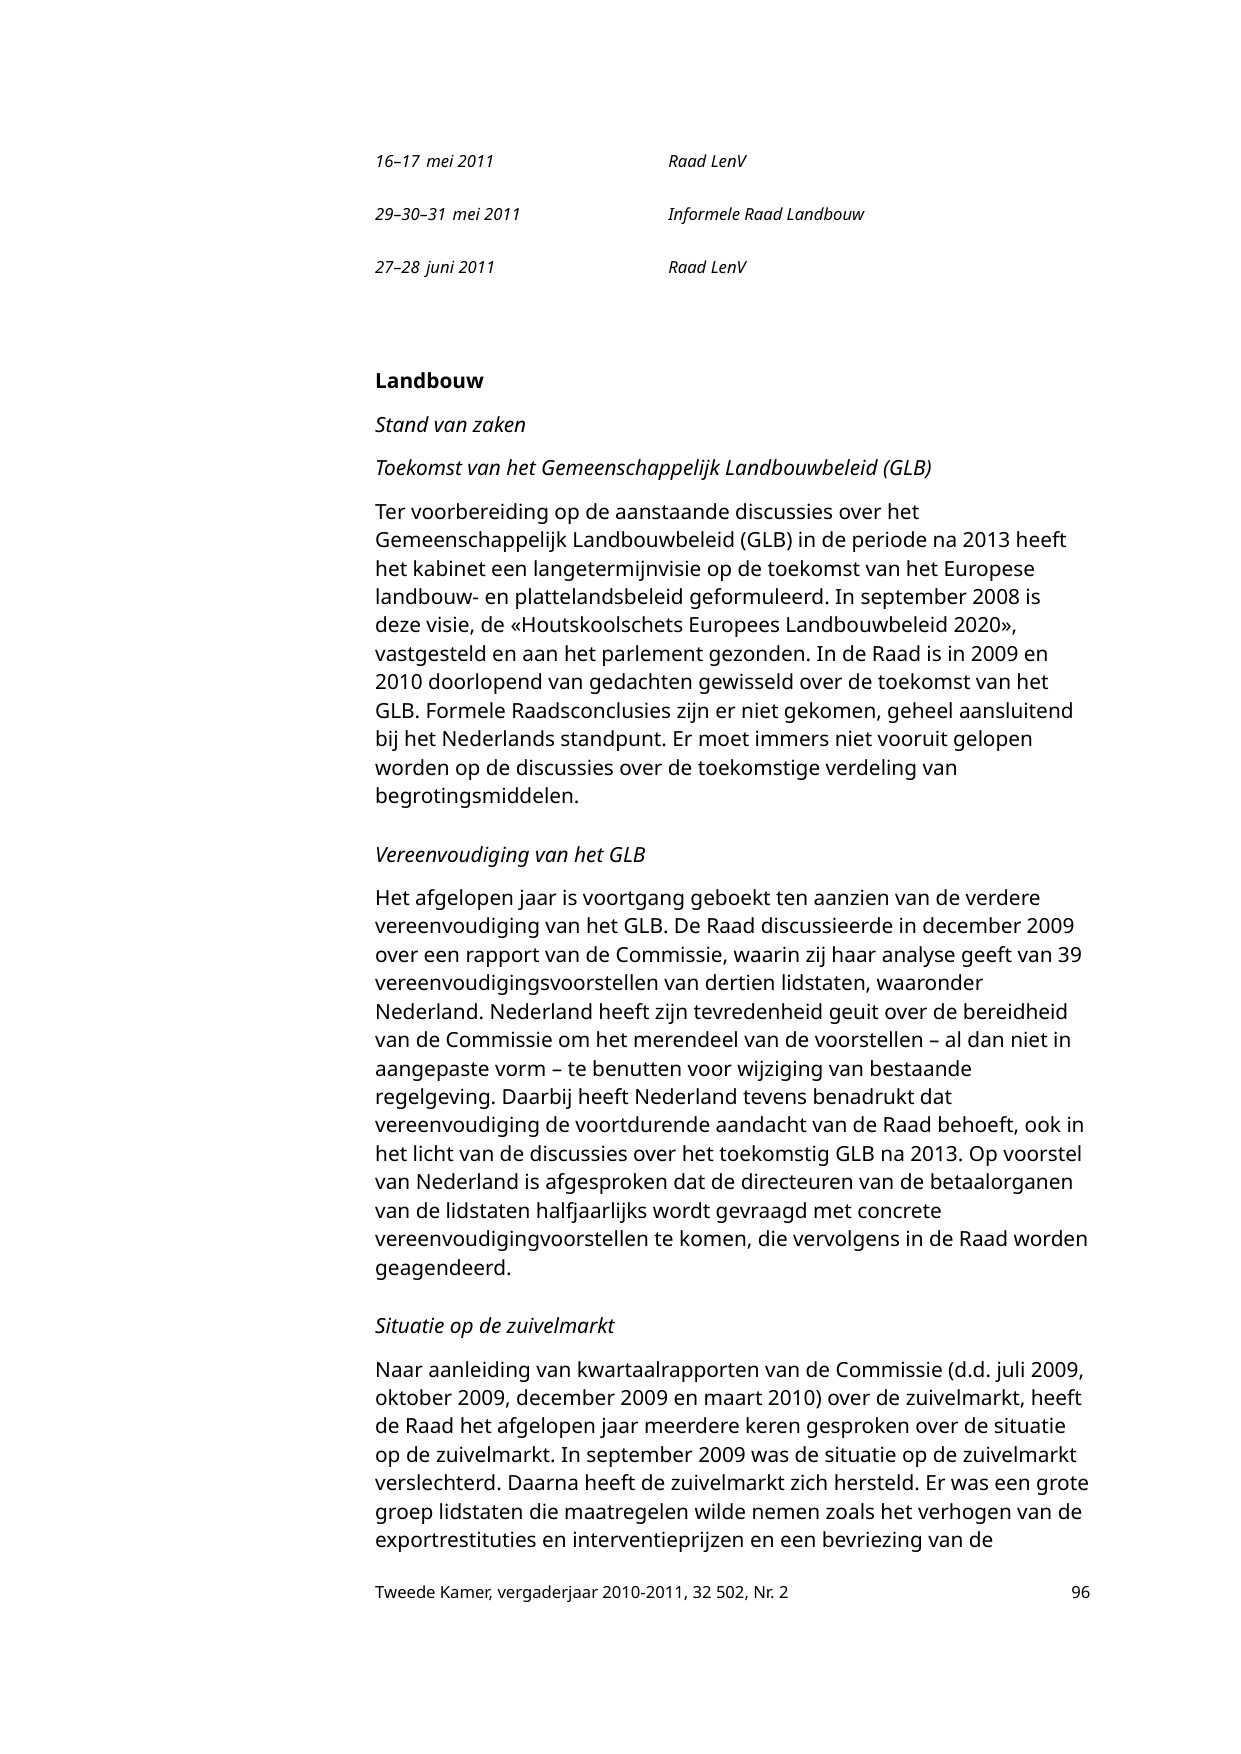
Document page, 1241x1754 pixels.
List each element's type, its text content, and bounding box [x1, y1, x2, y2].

table_cell 27–28 juni 2011 [375, 255, 668, 308]
table_cell 29–30–31 mei 2011 [375, 203, 668, 255]
table_cell Raad LenV [668, 150, 1090, 203]
text Het afgelopen jaar is voortgang geboekt ten aanzien van de verdere vereenvoudiging van het GLB. De Raad discussieerde in december 2009 over een rapport van de Commissie, waarin zij haar analyse geeft van 39 vereenvoudigingsvoorstellen van dertien lidstaten, waaronder Nederland. Nederland heeft zijn tevredenheid geuit over de bereidheid van de Commissie om het merendeel van de voorstellen – al dan niet in aangepaste vorm – te benutten voor wijziging van bestaande regelgeving. Daarbij heeft Nederland tevens benadrukt dat vereenvoudiging de voortdurende aandacht van de Raad behoeft, ook in het licht van de discussies over het toekomstig GLB na 2013. Op voorstel van Nederland is afgesproken dat de directeuren van de betaalorganen van de lidstaten halfjaarlijks wordt gevraagd met concrete vereenvoudigingvoorstellen te komen, die vervolgens in de Raad worden geagendeerd. [375, 883, 1090, 1281]
table_cell Raad LenV [668, 255, 1090, 308]
text Vereenvoudiging van het GLB [375, 840, 1090, 868]
text Toekomst van het Gemeenschappelijk Landbouwbeleid (GLB) [375, 453, 1090, 482]
table_cell 16–17 mei 2011 [375, 150, 668, 203]
text Stand van zaken [375, 410, 1090, 438]
text Situatie op de zuivelmarkt [375, 1311, 1090, 1340]
text Ter voorbereiding op de aanstaande discussies over het Gemeenschappelijk Landbouwbeleid (GLB) in de periode na 2013 heeft het kabinet een langetermijnvisie op de toekomst van het Europese landbouw- en plattelandsbeleid geformuleerd. In september 2008 is deze visie, de «Houtskoolschets Europees Landbouwbeleid 2020», vastgesteld en aan het parlement gezonden. In de Raad is in 2009 en 2010 doorlopend van gedachten gewisseld over de toekomst van het GLB. Formele Raadsconclusies zijn er niet gekomen, geheel aansluitend bij het Nederlands standpunt. Er moet immers niet vooruit gelopen worden op de discussies over de toekomstige verdeling van begrotingsmiddelen. [375, 497, 1090, 810]
text Landbouw [375, 367, 1090, 395]
table_cell Informele Raad Landbouw [668, 203, 1090, 255]
text Naar aanleiding van kwartaalrapporten van de Commissie (d.d. juli 2009, oktober 2009, december 2009 en maart 2010) over de zuivelmarkt, heeft de Raad het afgelopen jaar meerdere keren gesproken over de situatie op de zuivelmarkt. In september 2009 was de situatie op de zuivelmarkt verslechterd. Daarna heeft de zuivelmarkt zich hersteld. Er was een grote groep lidstaten die maatregelen wilde nemen zoals het verhogen van de exportrestituties en interventieprijzen en een bevriezing van de [375, 1355, 1090, 1554]
